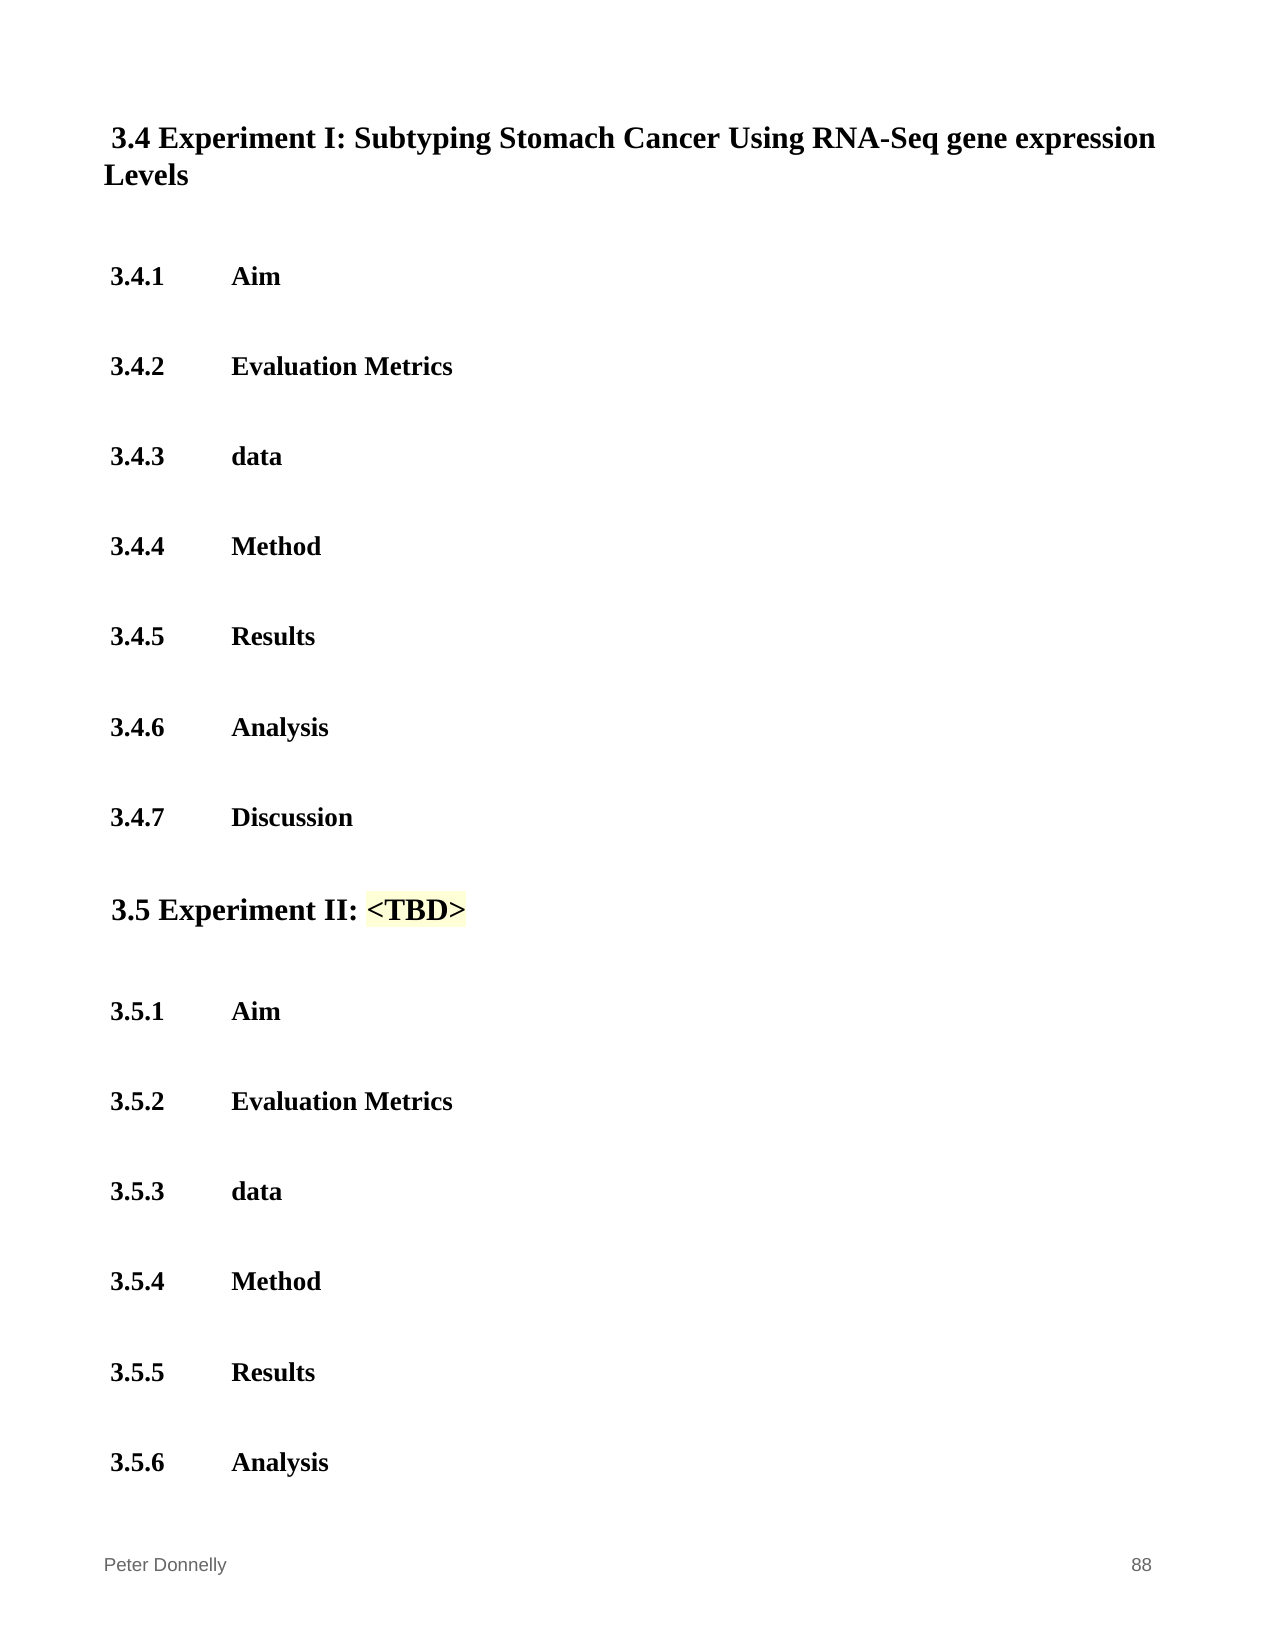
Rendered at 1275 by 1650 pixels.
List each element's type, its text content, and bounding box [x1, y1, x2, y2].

subtitle Results [103, 1356, 1181, 1387]
subtitle Experiment II: <TBD> [103, 891, 1181, 927]
subtitle Evaluation Metrics [103, 350, 1181, 381]
subtitle Analysis [103, 711, 1181, 742]
subtitle Discussion [103, 801, 1181, 832]
subtitle Aim [103, 995, 1181, 1026]
subtitle Method [103, 530, 1181, 561]
subtitle data [103, 440, 1181, 471]
subtitle data [103, 1175, 1181, 1206]
subtitle Analysis [103, 1446, 1181, 1477]
subtitle Aim [103, 259, 1181, 291]
subtitle Method [103, 1266, 1181, 1297]
subtitle Experiment I: Subtyping Stomach Cancer Using RNA-Seq gene expression Levels [103, 120, 1181, 192]
subtitle Evaluation Metrics [103, 1085, 1181, 1116]
subtitle Results [103, 620, 1181, 652]
